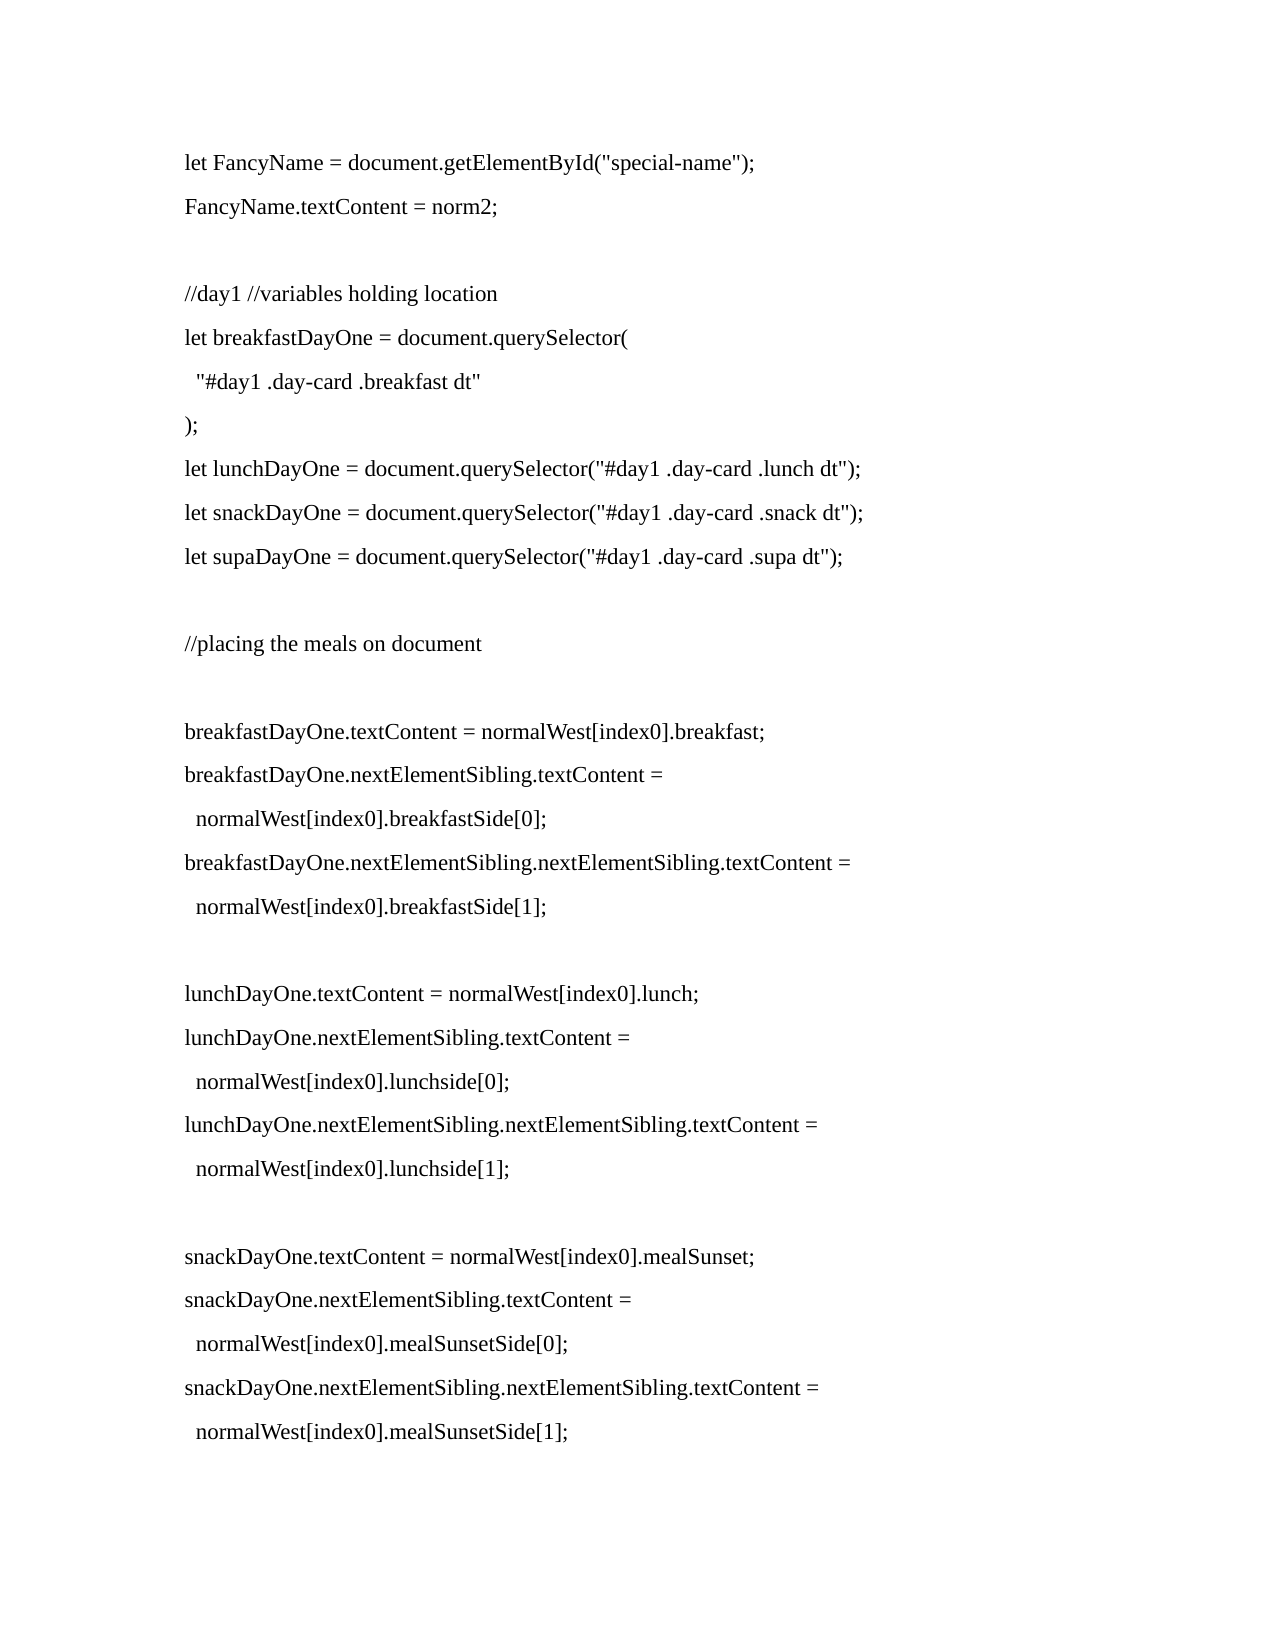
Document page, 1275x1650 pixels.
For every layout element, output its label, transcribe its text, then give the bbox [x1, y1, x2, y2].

text let FancyName = document.getElementById("special-name"); [150, 150, 1125, 175]
text snackDayOne.nextElementSibling.nextElementSibling.textContent = [150, 1375, 1125, 1400]
text normalWest[index0].breakfastSide[0]; [150, 806, 1125, 832]
text breakfastDayOne.nextElementSibling.nextElementSibling.textContent = [150, 850, 1125, 875]
text lunchDayOne.textContent = normalWest[index0].lunch; [150, 981, 1125, 1007]
text let breakfastDayOne = document.querySelector( [150, 325, 1125, 350]
text normalWest[index0].breakfastSide[1]; [150, 894, 1125, 919]
text "#day1 .day-card .breakfast dt" [150, 369, 1125, 394]
text let snackDayOne = document.querySelector("#day1 .day-card .snack dt"); [150, 500, 1125, 525]
text snackDayOne.nextElementSibling.textContent = [150, 1287, 1125, 1313]
text let lunchDayOne = document.querySelector("#day1 .day-card .lunch dt"); [150, 456, 1125, 482]
text normalWest[index0].lunchside[0]; [150, 1069, 1125, 1094]
text //day1 //variables holding location [150, 281, 1125, 307]
text FancyName.textContent = norm2; [150, 194, 1125, 219]
text normalWest[index0].mealSunsetSide[0]; [150, 1331, 1125, 1357]
text ); [150, 412, 1125, 438]
text normalWest[index0].lunchside[1]; [150, 1156, 1125, 1182]
text let supaDayOne = document.querySelector("#day1 .day-card .supa dt"); [150, 544, 1125, 569]
text //placing the meals on document [150, 631, 1125, 657]
text snackDayOne.textContent = normalWest[index0].mealSunset; [150, 1244, 1125, 1269]
text normalWest[index0].mealSunsetSide[1]; [150, 1419, 1125, 1444]
text lunchDayOne.nextElementSibling.nextElementSibling.textContent = [150, 1112, 1125, 1138]
text breakfastDayOne.textContent = normalWest[index0].breakfast; [150, 719, 1125, 744]
text breakfastDayOne.nextElementSibling.textContent = [150, 762, 1125, 788]
text lunchDayOne.nextElementSibling.textContent = [150, 1025, 1125, 1050]
